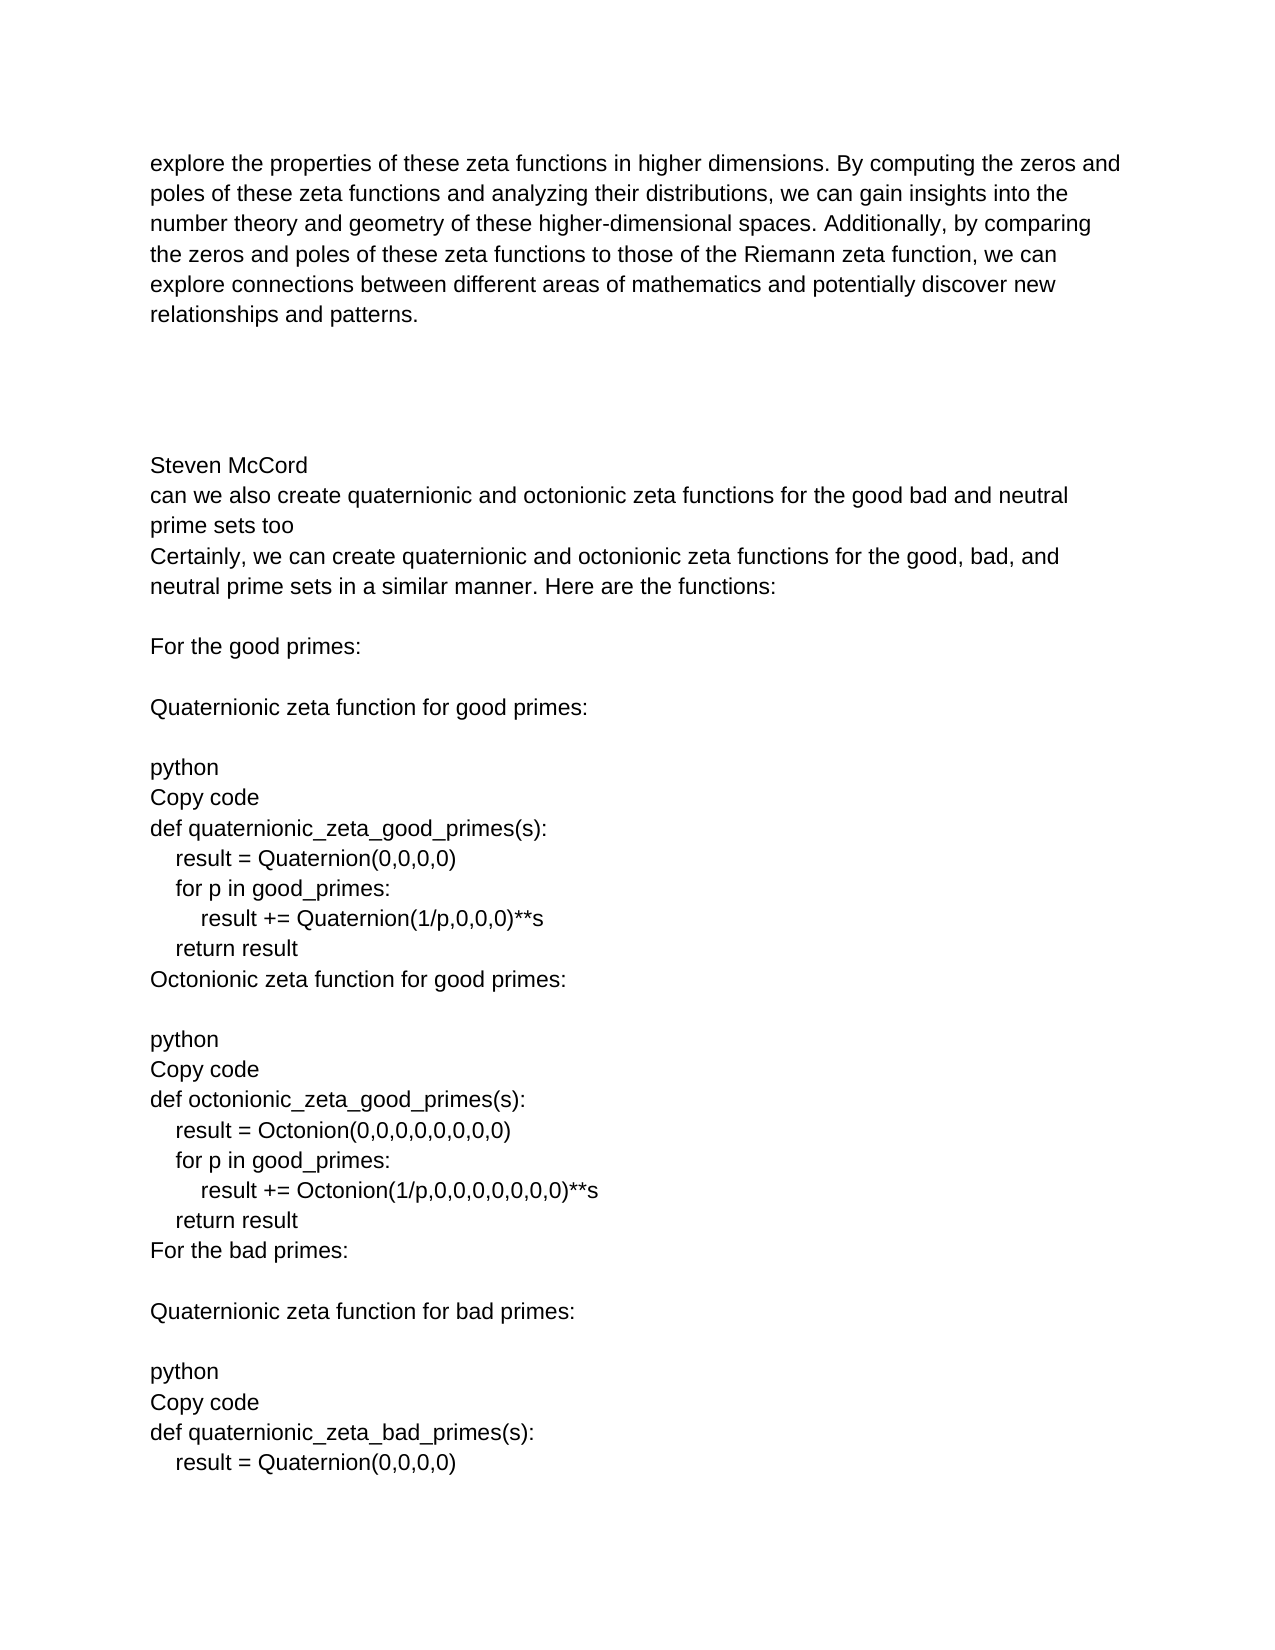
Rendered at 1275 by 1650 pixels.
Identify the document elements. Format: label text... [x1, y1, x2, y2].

text result += Quaternion(1/p,0,0,0)**s [150, 905, 1125, 932]
text for p in good_primes: [150, 1147, 1125, 1173]
text Steven McCord [150, 452, 1125, 478]
text Certainly, we can create quaternionic and octonionic zeta functions for the good, bad, and neutral prime sets in a similar manner. Here are the functions: [150, 543, 1125, 599]
text Quaternionic zeta function for bad primes: [150, 1298, 1125, 1324]
text return result [150, 935, 1125, 962]
text def quaternionic_zeta_bad_primes(s): [150, 1419, 1125, 1445]
text result = Quaternion(0,0,0,0) [150, 1449, 1125, 1475]
text Copy code [150, 784, 1125, 811]
text For the good primes: [150, 633, 1125, 660]
text result = Quaternion(0,0,0,0) [150, 845, 1125, 871]
text Quaternionic zeta function for good primes: [150, 694, 1125, 720]
text explore the properties of these zeta functions in higher dimensions. By computing the zeros and poles of these zeta functions and analyzing their distributions, we can gain insights into the number theory and geometry of these higher-dimensional spaces. Additionally, by comparing the zeros and poles of these zeta functions to those of the Riemann zeta function, we can explore connections between different areas of mathematics and potentially discover new relationships and patterns. [150, 150, 1125, 327]
text def quaternionic_zeta_good_primes(s): [150, 814, 1125, 841]
text python [150, 1026, 1125, 1052]
text Octonionic zeta function for good primes: [150, 966, 1125, 992]
text For the bad primes: [150, 1237, 1125, 1264]
text can we also create quaternionic and octonionic zeta functions for the good bad and neutral prime sets too [150, 482, 1125, 539]
text Copy code [150, 1056, 1125, 1083]
text def octonionic_zeta_good_primes(s): [150, 1086, 1125, 1113]
text Copy code [150, 1388, 1125, 1415]
text for p in good_primes: [150, 875, 1125, 901]
text result = Octonion(0,0,0,0,0,0,0,0) [150, 1117, 1125, 1143]
text result += Octonion(1/p,0,0,0,0,0,0,0)**s [150, 1177, 1125, 1203]
text python [150, 754, 1125, 781]
text python [150, 1358, 1125, 1385]
text return result [150, 1207, 1125, 1234]
